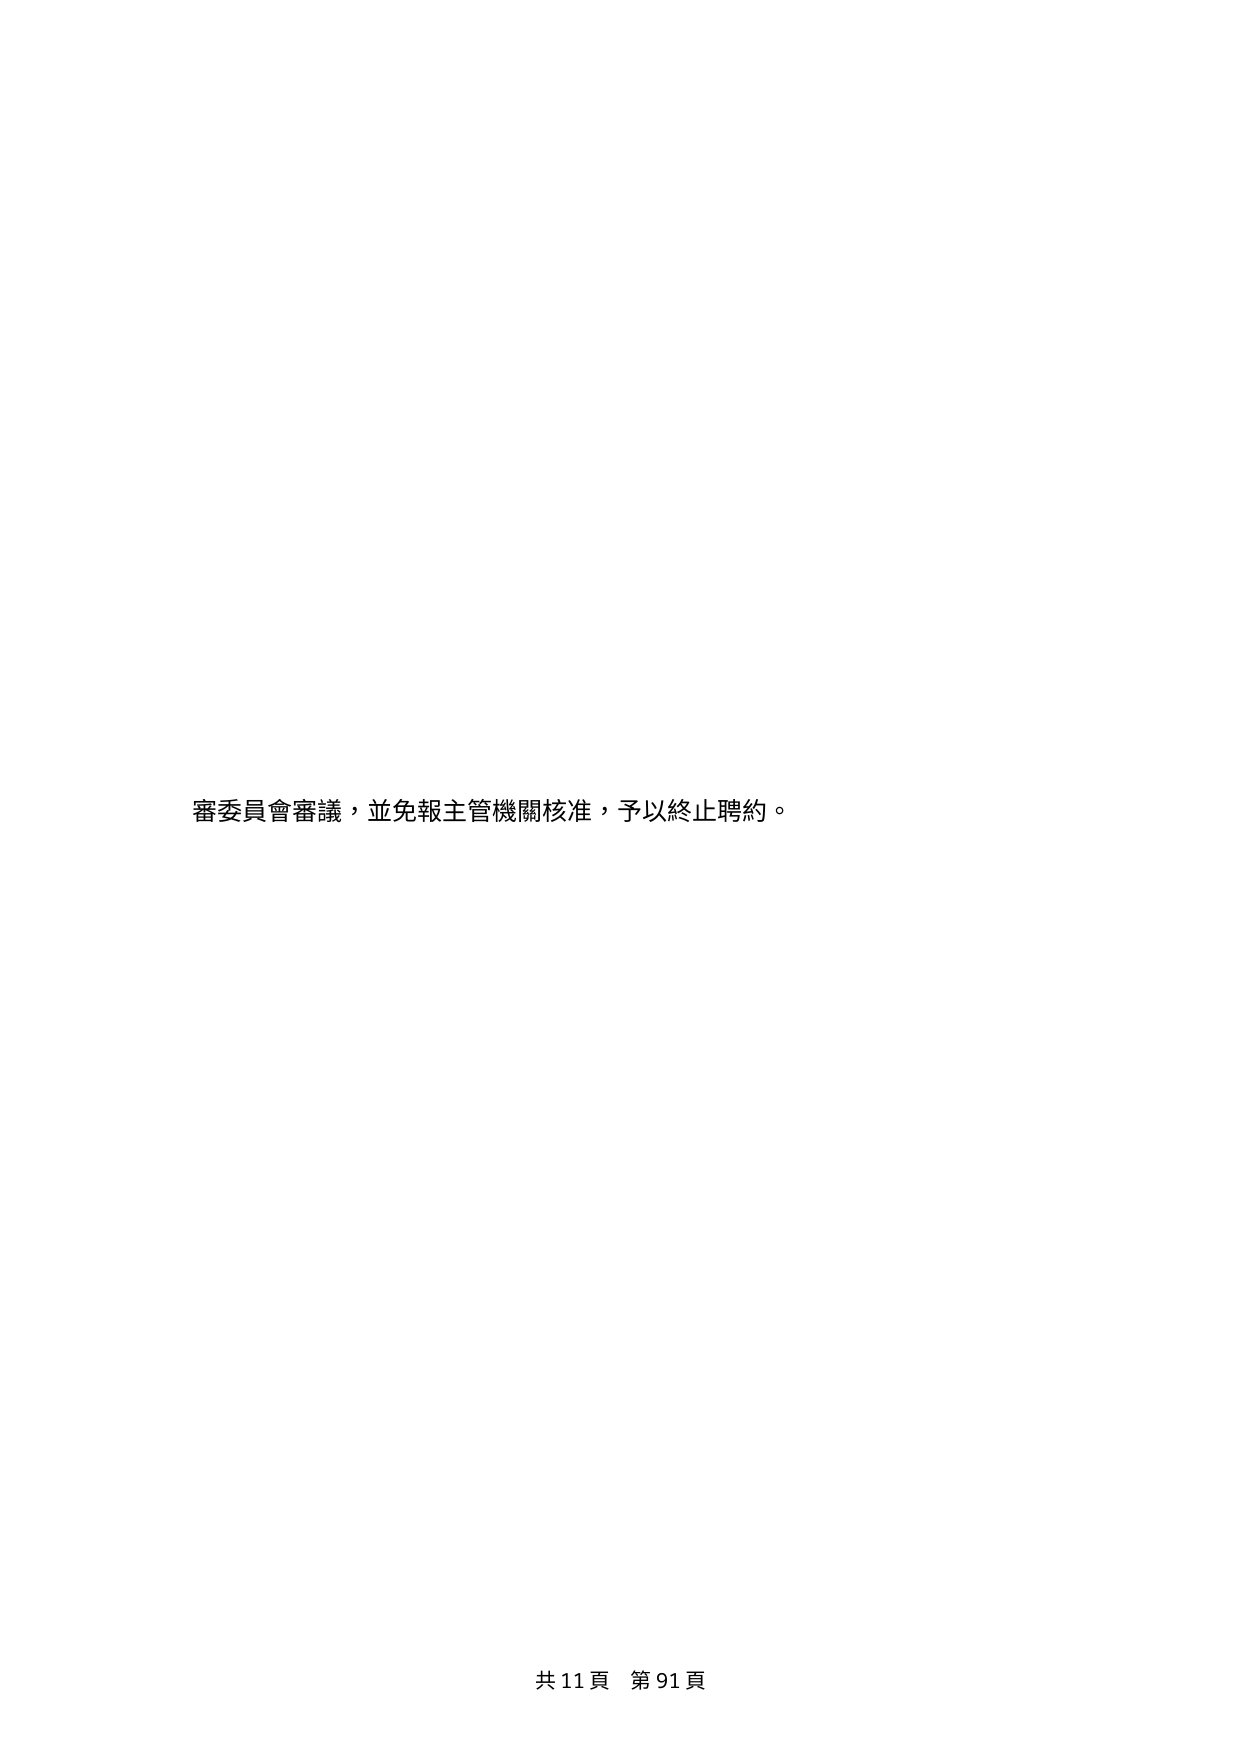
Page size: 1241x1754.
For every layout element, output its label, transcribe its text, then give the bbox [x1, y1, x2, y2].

text 審委員會審議，並免報主管機關核准，予以終止聘約。 [192, 768, 1122, 831]
